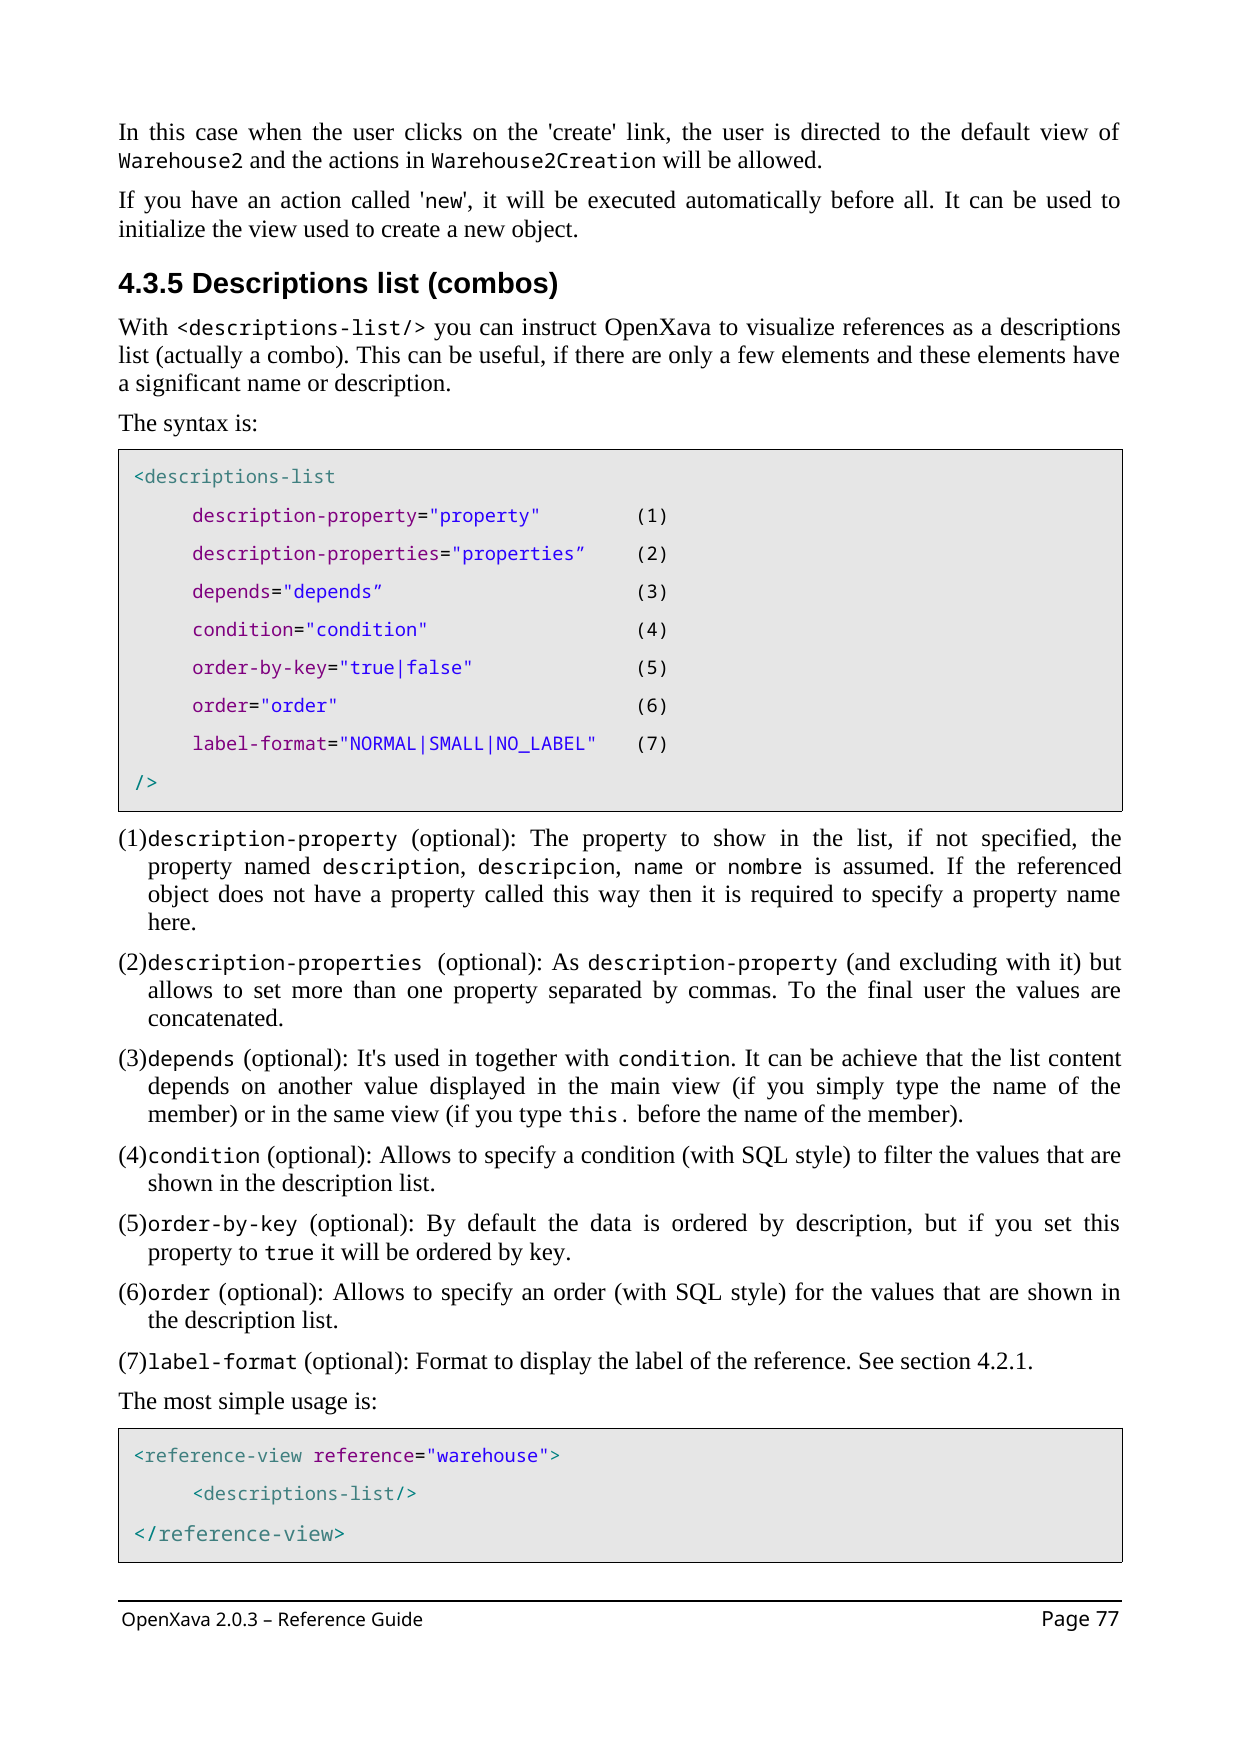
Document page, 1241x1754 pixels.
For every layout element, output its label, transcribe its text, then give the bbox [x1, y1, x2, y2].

text description-property="property" (1) [119, 487, 1122, 525]
text </reference-view> [119, 1504, 1122, 1562]
list order-by-key (optional): By default the data is ordered by description, but if you set this property to true it will be ordered by key. [118, 1209, 1122, 1266]
text With <descriptions-list/> you can instruct OpenXava to visualize references as a descriptions list (actually a combo). This can be useful, if there are only a few elements and these elements have a significant name or description. [118, 313, 1122, 396]
text /> [119, 753, 1122, 811]
text If you have an action called 'new', it will be executed automatically before all. It can be used to initialize the view used to create a new object. [118, 187, 1122, 242]
text description-properties="properties” (2) [119, 525, 1122, 563]
list label-format (optional): Format to display the label of the reference. See section 4.2.1. [118, 1347, 1122, 1375]
text depends="depends” (3) [119, 563, 1122, 601]
text The most simple usage is: [118, 1387, 1122, 1415]
text label-format="NORMAL|SMALL|NO_LABEL" (7) [119, 715, 1122, 753]
text <reference-view reference="warehouse"> [119, 1429, 1122, 1466]
text <descriptions-list [119, 450, 1122, 487]
text <descriptions-list/> [119, 1466, 1122, 1504]
text In this case when the user clicks on the 'create' link, the user is directed to the default view of Warehouse2 and the actions in Warehouse2Creation will be allowed. [118, 118, 1122, 174]
list condition (optional): Allows to specify a condition (with SQL style) to filter the values that are shown in the description list. [118, 1141, 1122, 1197]
list order (optional): Allows to specify an order (with SQL style) for the values that are shown in the description list. [118, 1278, 1122, 1334]
text order="order" (6) [119, 677, 1122, 715]
subtitle Descriptions list (combos) [118, 267, 1122, 300]
list description-property (optional): The property to show in the list, if not specified, the property named description, descripcion, name or nombre is assumed. If the referenced object does not have a property called this way then it is required to specify a property name here. [118, 824, 1122, 936]
text order-by-key="true|false" (5) [119, 639, 1122, 677]
text condition="condition" (4) [119, 601, 1122, 639]
text The syntax is: [118, 409, 1122, 437]
list depends (optional): It's used in together with condition. It can be achieve that the list content depends on another value displayed in the main view (if you simply type the name of the member) or in the same view (if you type this. before the name of the member). [118, 1044, 1122, 1128]
list description-properties (optional): As description-property (and excluding with it) but allows to set more than one property separated by commas. To the final user the values are concatenated. [118, 948, 1122, 1032]
